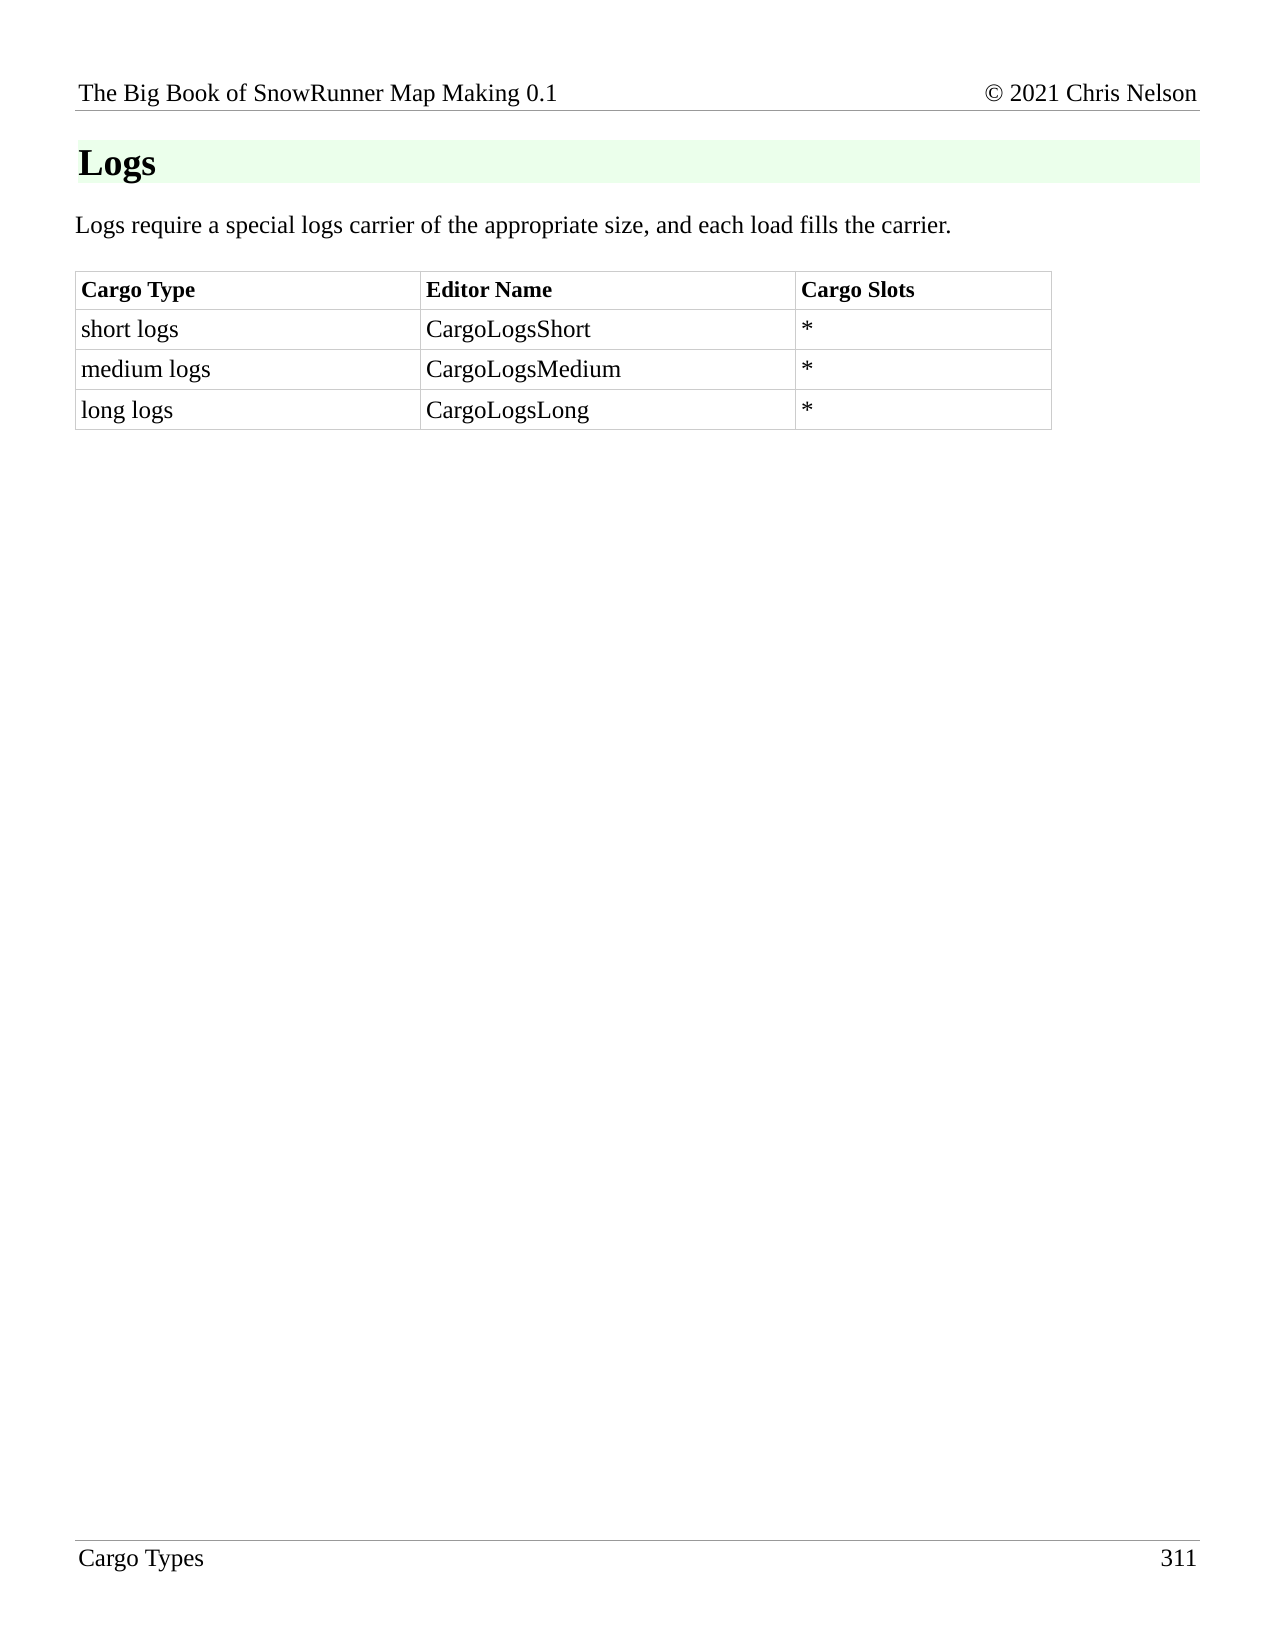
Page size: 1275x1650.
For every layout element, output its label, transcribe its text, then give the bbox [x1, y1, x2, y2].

table_cell CargoLogsLong [421, 390, 795, 429]
table_cell long logs [76, 390, 420, 429]
subtitle Logs [78, 140, 1200, 183]
table_header Cargo Type [76, 272, 420, 308]
text Logs require a special logs carrier of the appropriate size, and each load fills the carrier. [75, 211, 1200, 239]
table_cell * [796, 310, 1051, 349]
table_cell CargoLogsShort [421, 310, 795, 349]
table_cell short logs [76, 310, 420, 349]
table_cell * [796, 350, 1051, 389]
table_cell CargoLogsMedium [421, 350, 795, 389]
table_cell * [796, 390, 1051, 429]
table_cell medium logs [76, 350, 420, 389]
table_header Editor Name [421, 272, 795, 308]
table_header Cargo Slots [796, 272, 1051, 308]
